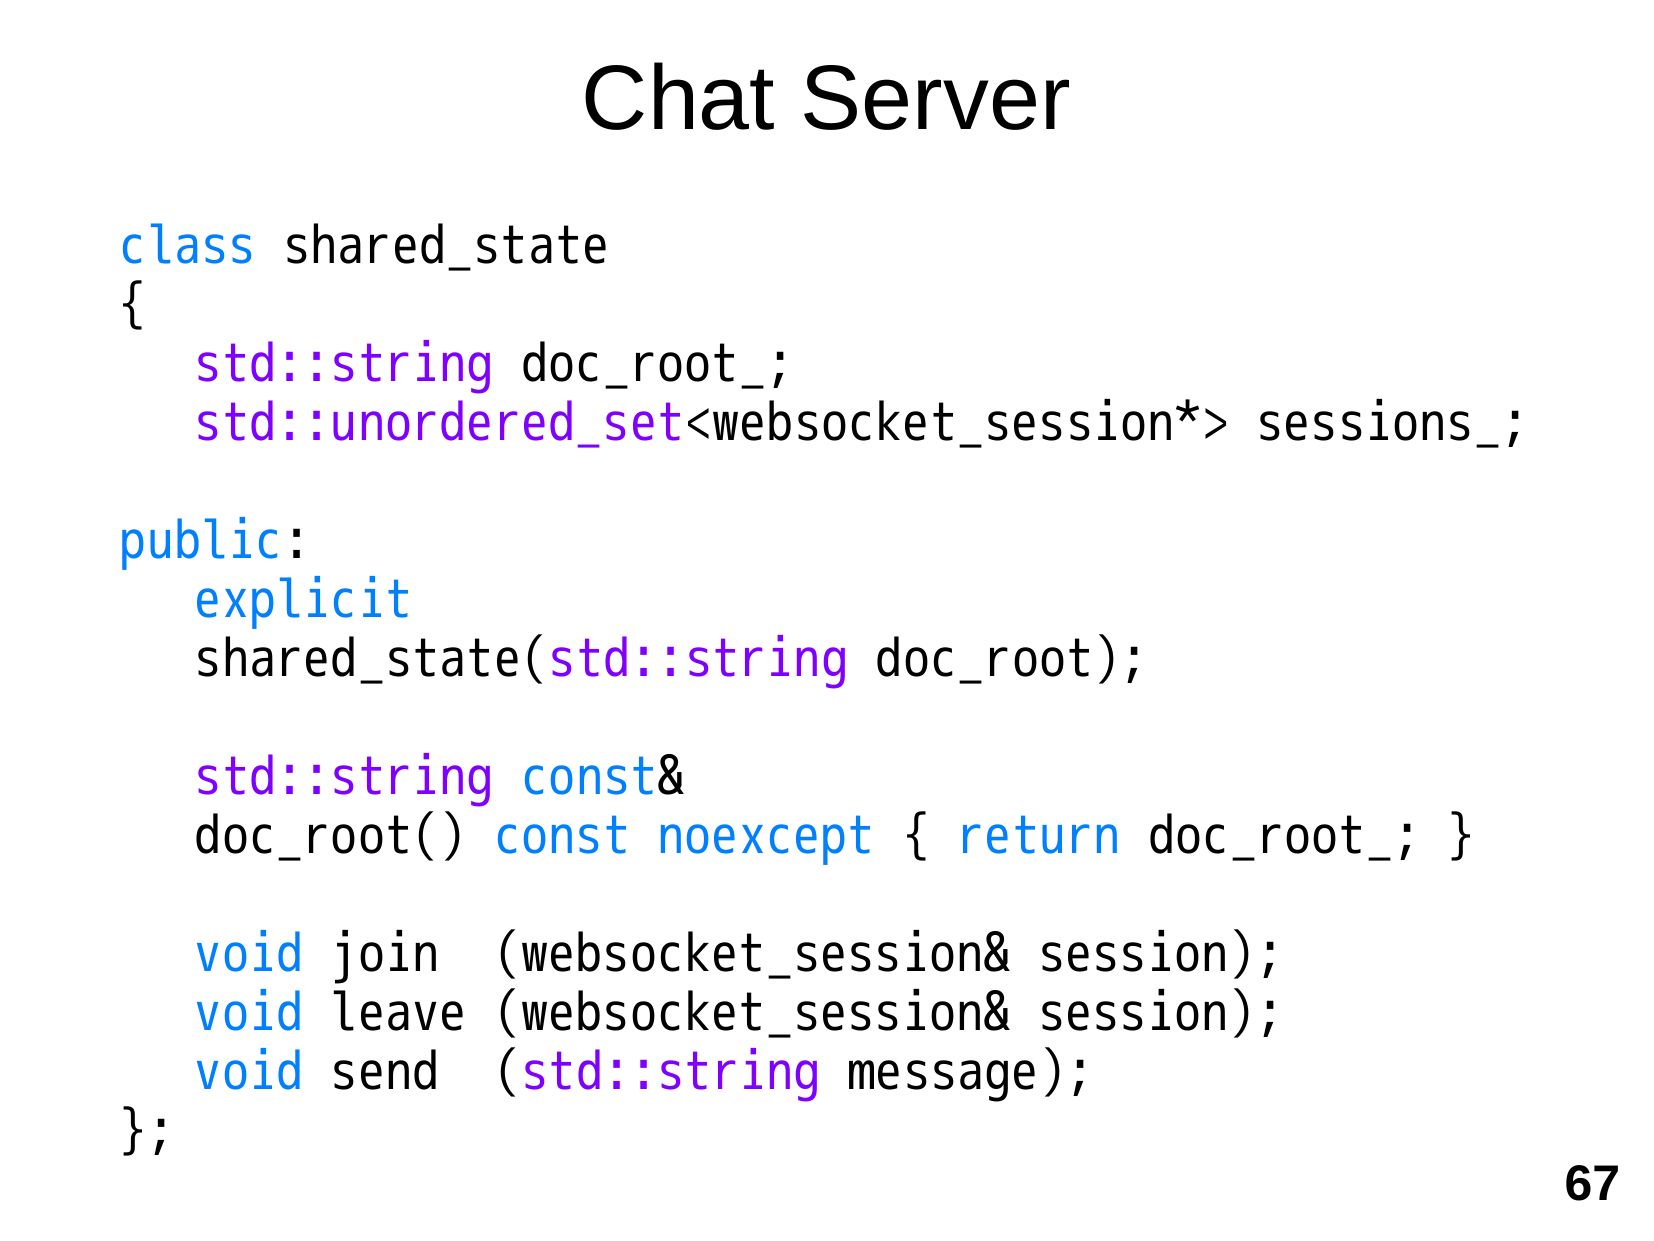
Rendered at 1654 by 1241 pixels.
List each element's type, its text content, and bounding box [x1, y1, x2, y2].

title Chat Server [82, 15, 1571, 181]
text_box class shared_state { std::string doc_root_; std::unordered_set<websocket_session*> sessions_; public: explicit shared_state(std::string doc_root); std::string const& doc_root() const noexcept { return doc_root_; } void join (websocket_session& session); void leave (websocket_session& session); void send (std::string message); }; [104, 210, 1575, 1162]
